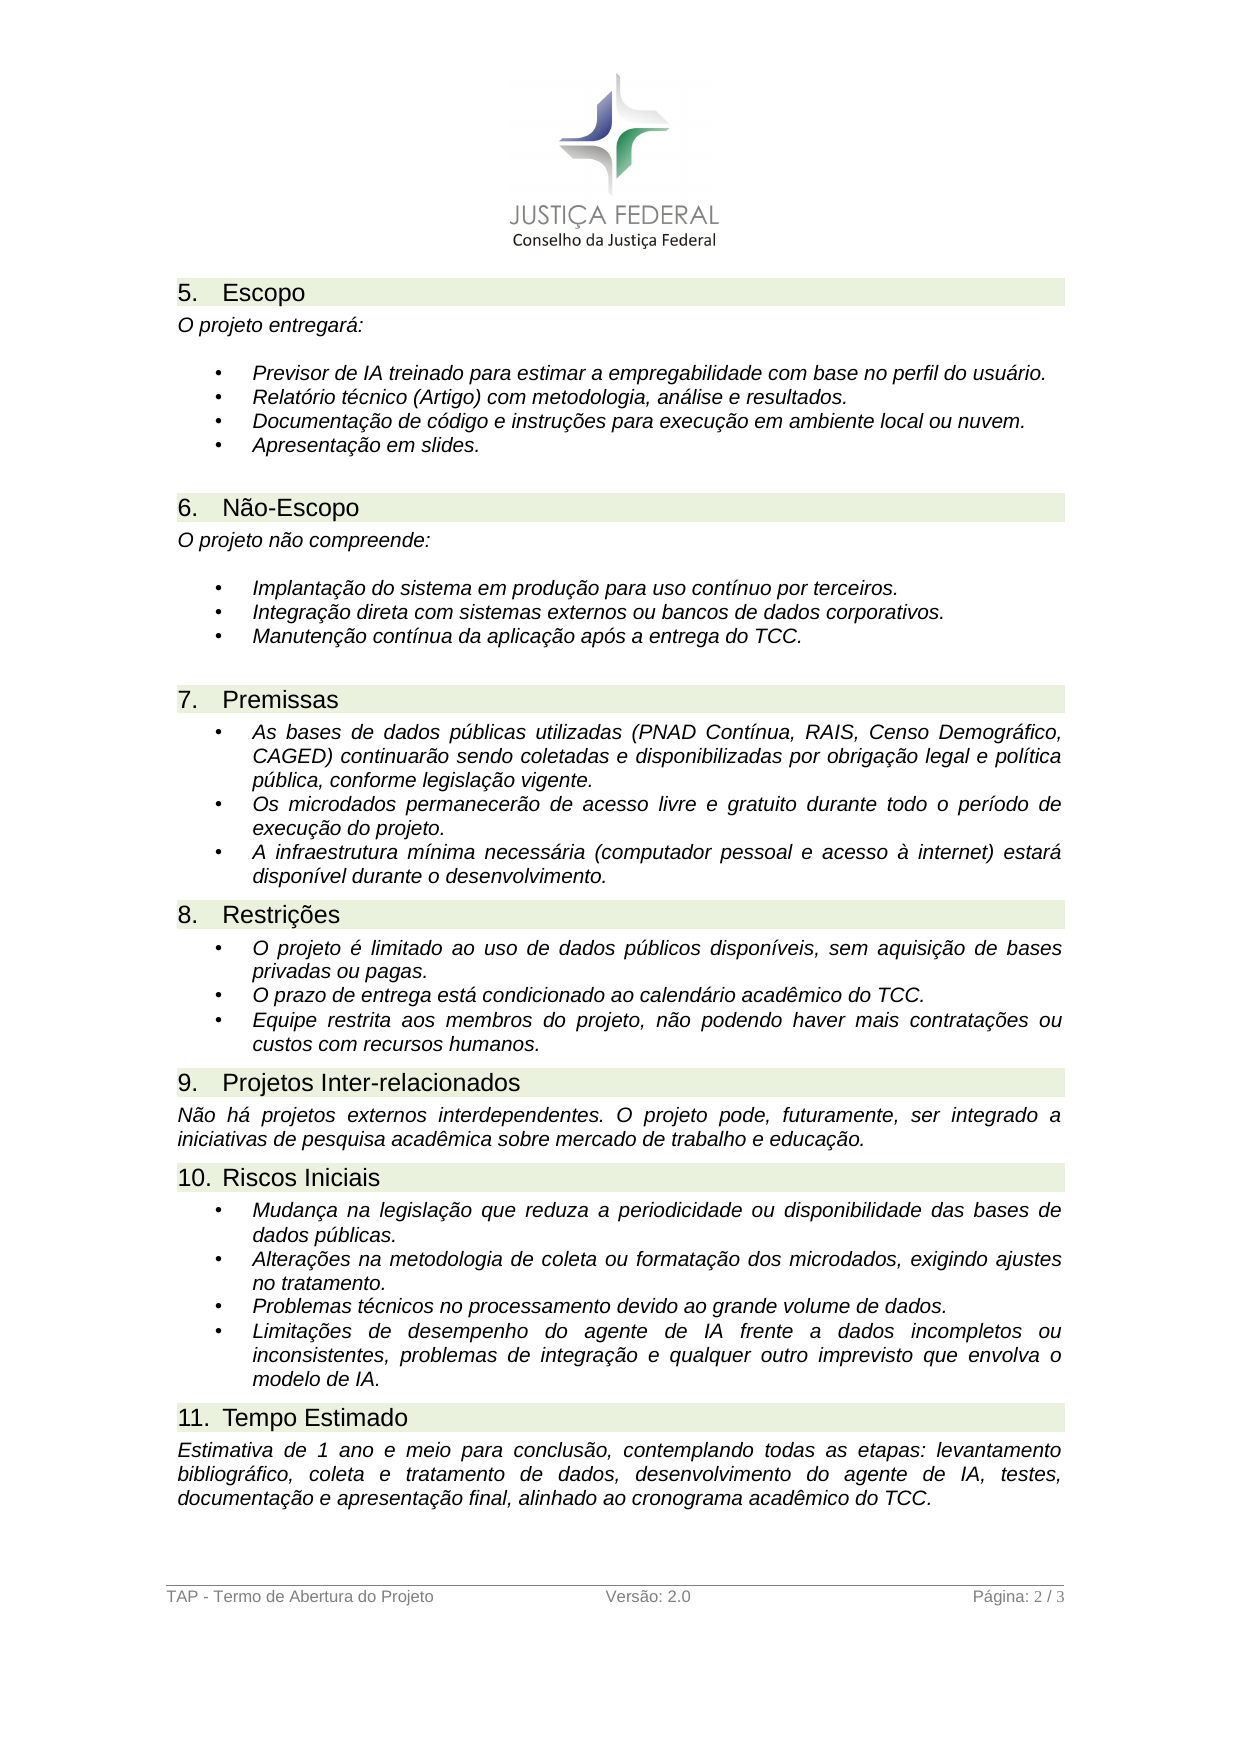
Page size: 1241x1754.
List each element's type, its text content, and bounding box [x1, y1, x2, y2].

picture [509, 73, 719, 249]
list Alterações na metodologia de coleta ou formatação dos microdados, exigindo ajustes no tratamento. [215, 1246, 1063, 1294]
list Problemas técnicos no processamento devido ao grande volume de dados. [215, 1294, 1063, 1318]
subtitle Projetos Inter-relacionados [177, 1068, 1065, 1097]
list Documentação de código e instruções para execução em ambiente local ou nuvem. [215, 409, 1063, 433]
list Manutenção contínua da aplicação após a entrega do TCC. [215, 624, 1063, 648]
list O prazo de entrega está condicionado ao calendário acadêmico do TCC. [215, 983, 1063, 1007]
subtitle Restrições [177, 900, 1065, 929]
text Estimativa de 1 ano e meio para conclusão, contemplando todas as etapas: levantamento bibliográfico, coleta e tratamento de dados, desenvolvimento do agente de IA, testes, documentação e apresentação final, alinhado ao cronograma acadêmico do TCC. [177, 1438, 1063, 1510]
subtitle Escopo [177, 278, 1065, 306]
list Equipe restrita aos membros do projeto, não podendo haver mais contratações ou custos com recursos humanos. [215, 1007, 1063, 1055]
list As bases de dados públicas utilizadas (PNAD Contínua, RAIS, Censo Demográfico, CAGED) continuarão sendo coletadas e disponibilizadas por obrigação legal e política pública, conforme legislação vigente. [215, 720, 1063, 792]
list Previsor de IA treinado para estimar a empregabilidade com base no perfil do usuário. [215, 361, 1063, 384]
list Apresentação em slides. [215, 433, 1063, 457]
list Implantação do sistema em produção para uso contínuo por terceiros. [215, 576, 1063, 600]
text Não há projetos externos interdependentes. O projeto pode, futuramente, ser integrado a iniciativas de pesquisa acadêmica sobre mercado de trabalho e educação. [177, 1103, 1063, 1151]
list O projeto é limitado ao uso de dados públicos disponíveis, sem aquisição de bases privadas ou pagas. [215, 935, 1063, 983]
list Relatório técnico (Artigo) com metodologia, análise e resultados. [215, 384, 1063, 409]
text O projeto não compreende: [177, 528, 1063, 552]
text O projeto entregará: [177, 313, 1063, 337]
list Integração direta com sistemas externos ou bancos de dados corporativos. [215, 600, 1063, 624]
list Limitações de desempenho do agente de IA frente a dados incompletos ou inconsistentes, problemas de integração e qualquer outro imprevisto que envolva o modelo de IA. [215, 1318, 1063, 1390]
list A infraestrutura mínima necessária (computador pessoal e acesso à internet) estará disponível durante o desenvolvimento. [215, 840, 1063, 888]
list Os microdados permanecerão de acesso livre e gratuito durante todo o período de execução do projeto. [215, 792, 1063, 840]
subtitle Riscos Iniciais [177, 1163, 1065, 1192]
subtitle Premissas [177, 685, 1065, 713]
subtitle Não-Escopo [177, 493, 1065, 522]
list Mudança na legislação que reduza a periodicidade ou disponibilidade das bases de dados públicas. [215, 1198, 1063, 1246]
subtitle Tempo Estimado [177, 1403, 1065, 1432]
